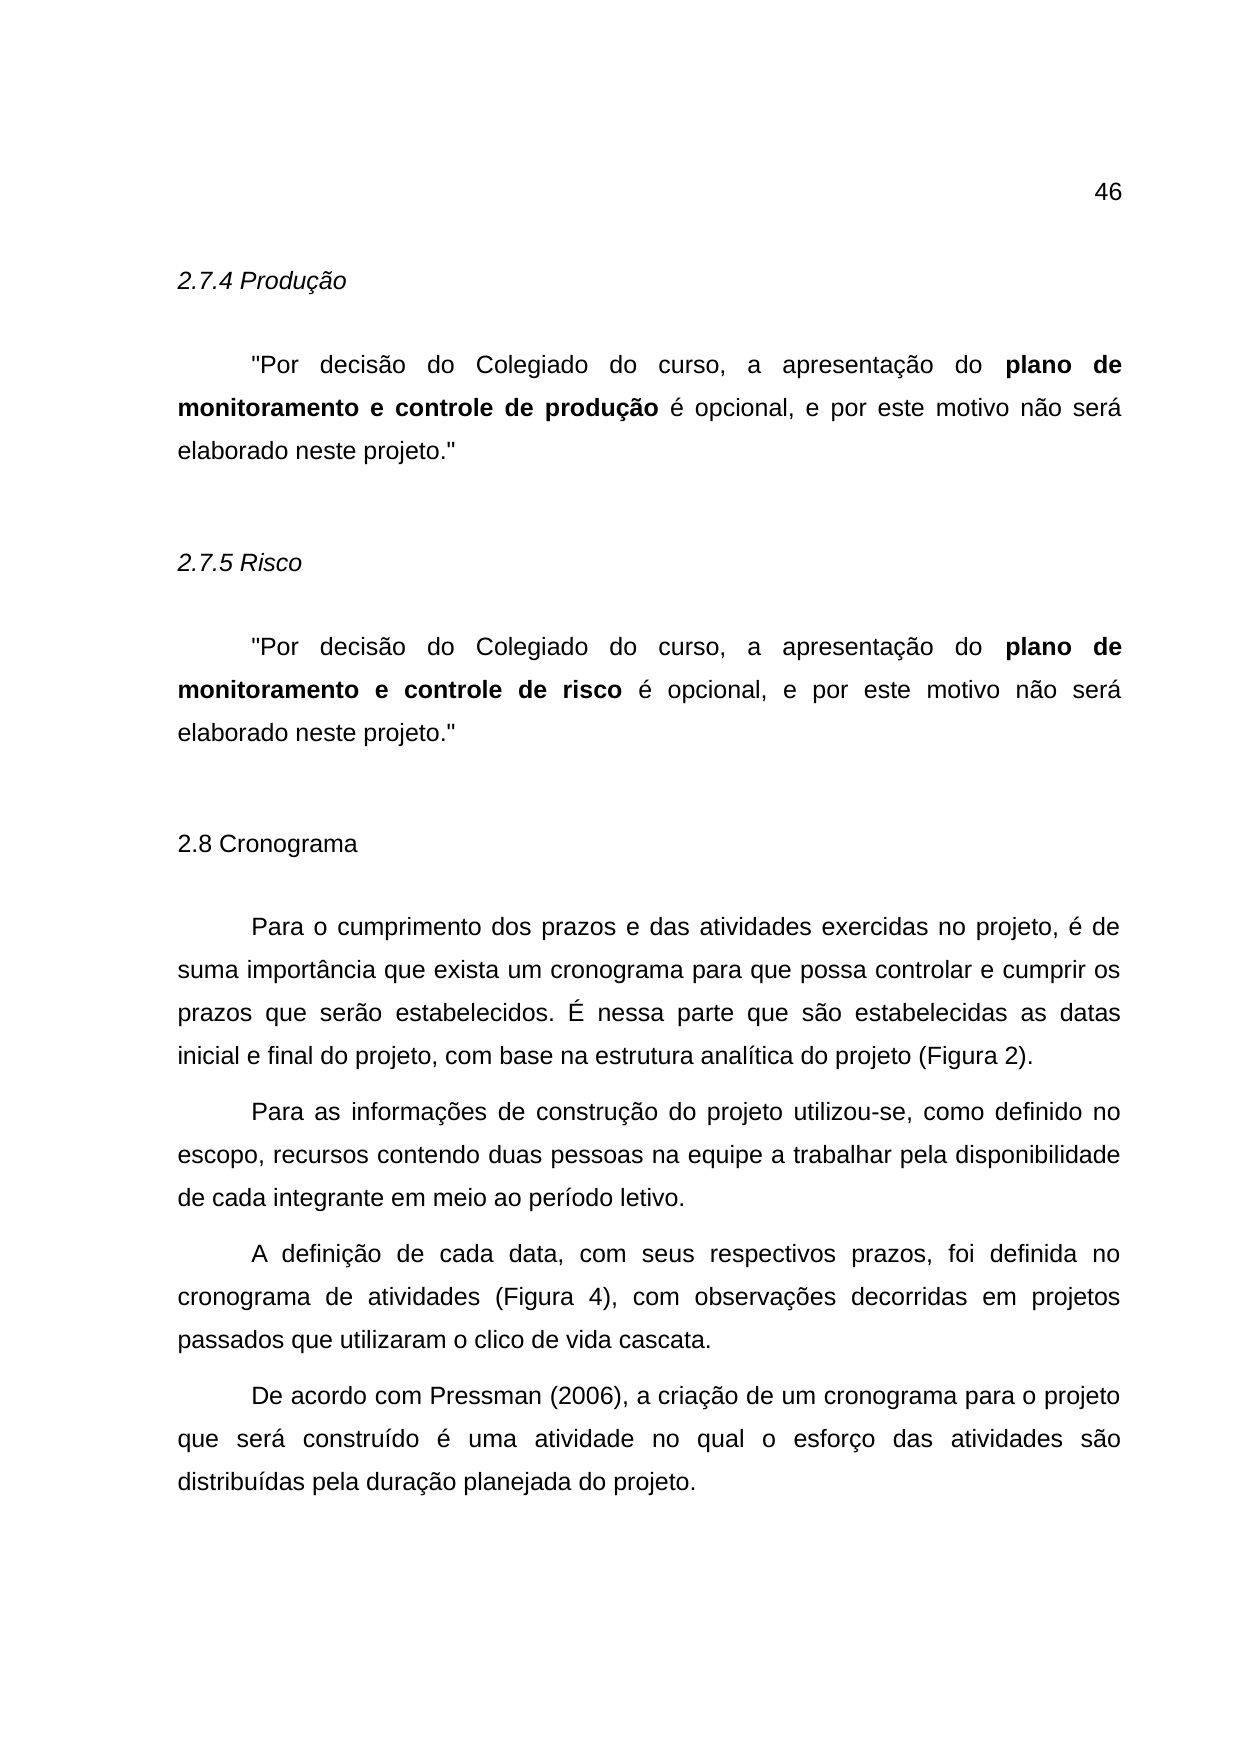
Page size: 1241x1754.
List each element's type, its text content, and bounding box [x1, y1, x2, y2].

text A definição de cada data, com seus respectivos prazos, foi definida no cronograma de atividades (Figura 4), com observações decorridas em projetos passados que utilizaram o clico de vida cascata. [177, 1239, 1122, 1354]
subtitle 2.7.5 Risco [177, 548, 1122, 576]
text Para o cumprimento dos prazos e das atividades exercidas no projeto, é de suma importância que exista um cronograma para que possa controlar e cumprir os prazos que serão estabelecidos. É nessa parte que são estabelecidas as datas inicial e final do projeto, com base na estrutura analítica do projeto (Figura 2). [177, 912, 1122, 1070]
subtitle 2.7.4 Produção [177, 266, 1122, 294]
text Para as informações de construção do projeto utilizou-se, como definido no escopo, recursos contendo duas pessoas na equipe a trabalhar pela disponibilidade de cada integrante em meio ao período letivo. [177, 1097, 1122, 1212]
text De acordo com Pressman (2006), a criação de um cronograma para o projeto que será construído é uma atividade no qual o esforço das atividades são distribuídas pela duração planejada do projeto. [177, 1381, 1122, 1496]
subtitle 2.8 Cronograma [177, 829, 1122, 858]
text "Por decisão do Colegiado do curso, a apresentação do plano de monitoramento e controle de produção é opcional, e por este motivo não será elaborado neste projeto." [177, 350, 1122, 465]
text "Por decisão do Colegiado do curso, a apresentação do plano de monitoramento e controle de risco é opcional, e por este motivo não será elaborado neste projeto." [177, 632, 1122, 747]
